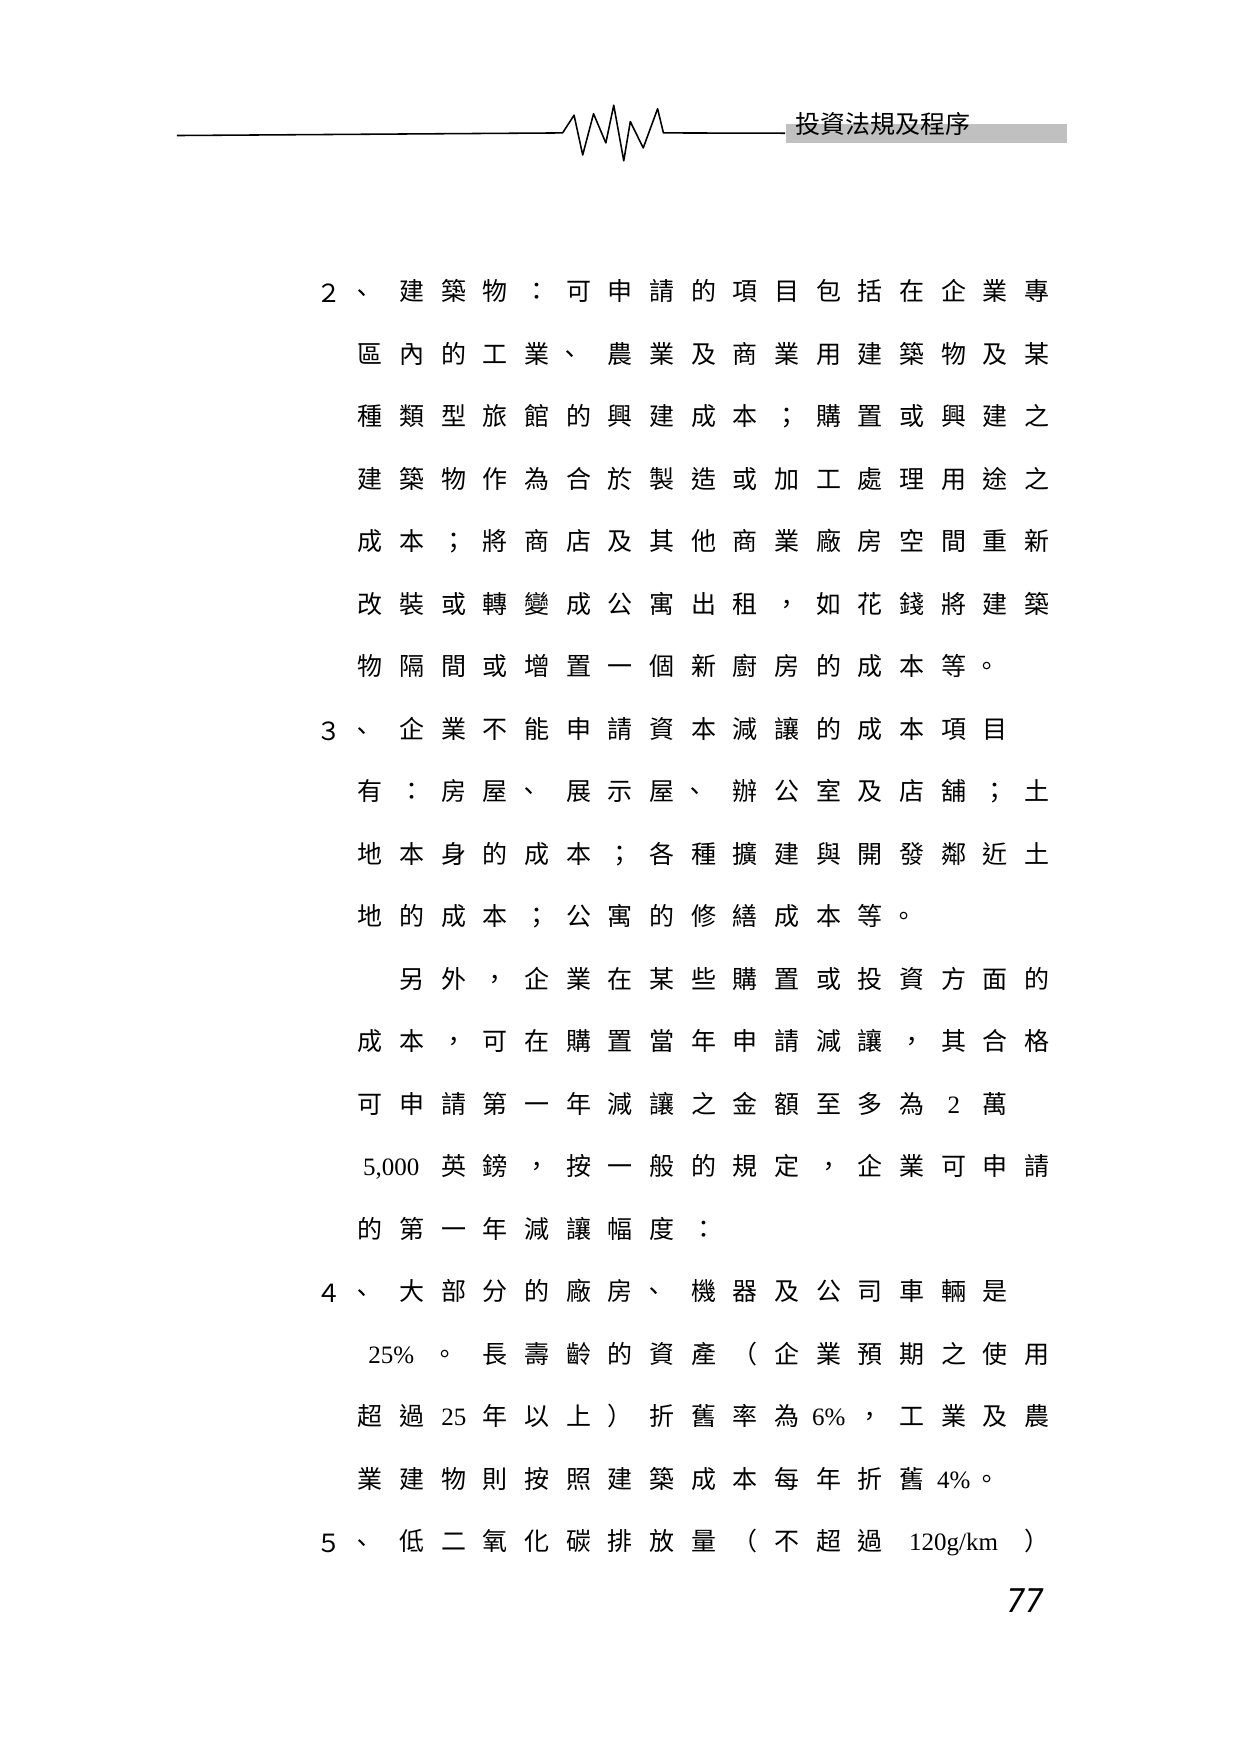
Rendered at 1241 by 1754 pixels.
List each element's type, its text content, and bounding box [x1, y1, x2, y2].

text ３、企業不能申請資本減讓的成本項目有：房屋、展示屋、辦公室及店舖；土地本身的成本；各種擴建與開發鄰近土地的成本；公寓的修繕成本等。 [281, 688, 1058, 938]
text ４、大部分的廠房、機器及公司車輛是25%。長壽齡的資產（企業預期之使用超過25年以上）折舊率為6%，工業及農業建物則按照建築成本每年折舊4%。 [281, 1250, 1058, 1500]
text 另外，企業在某些購置或投資方面的成本，可在購置當年申請減讓，其合格可申請第一年減讓之金額至多為2萬5,000英鎊，按一般的規定，企業可申請的第一年減讓幅度： [330, 938, 1058, 1250]
text ２、建築物：可申請的項目包括在企業專區內的工業、農業及商業用建築物及某種類型旅館的興建成本；購置或興建之建築物作為合於製造或加工處理用途之成本；將商店及其他商業廠房空間重新改裝或轉變成公寓出租，如花錢將建築物隔間或增置一個新廚房的成本等。 [281, 250, 1058, 688]
text ５、低二氧化碳排放量（不超過120g/km） [281, 1500, 1058, 1563]
